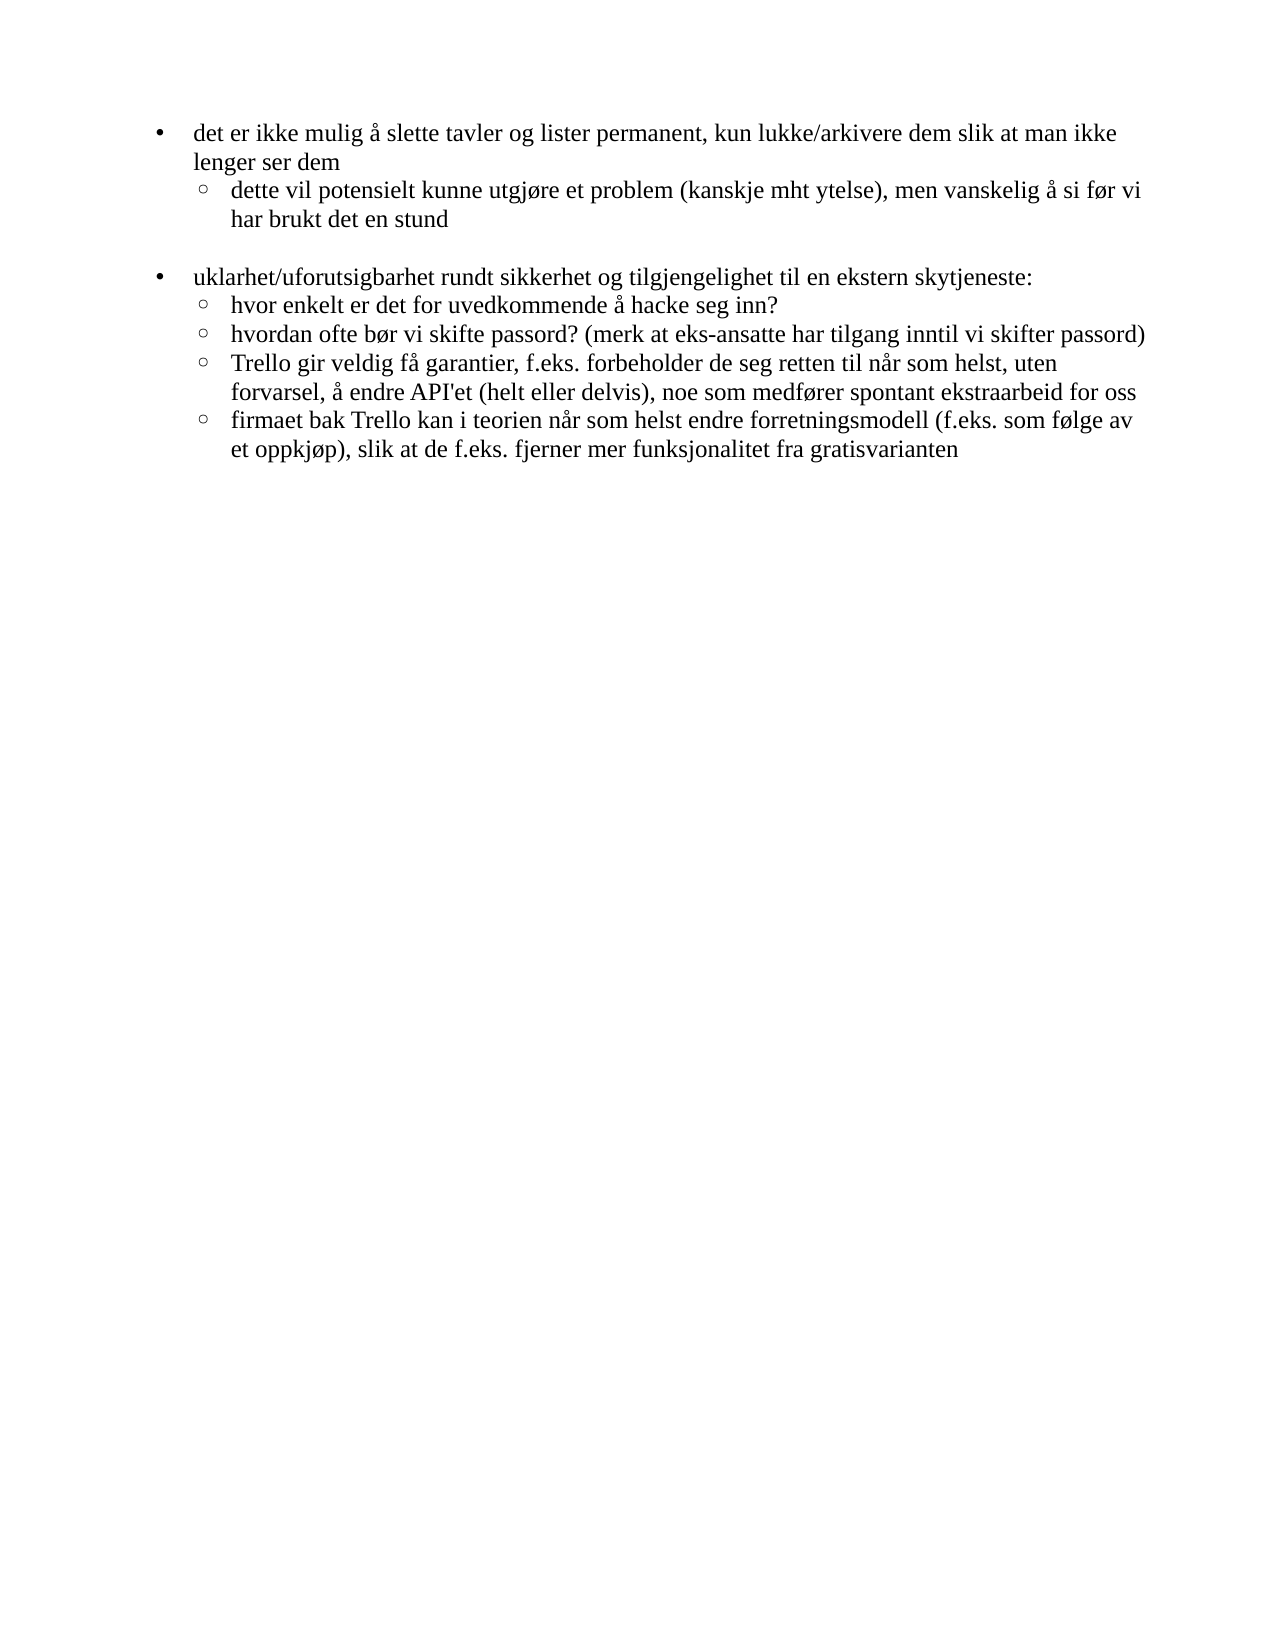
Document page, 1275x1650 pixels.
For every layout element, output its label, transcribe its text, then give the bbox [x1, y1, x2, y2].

list uklarhet/uforutsigbarhet rundt sikkerhet og tilgjengelighet til en ekstern skytjeneste: [156, 262, 1157, 291]
list hvordan ofte bør vi skifte passord? (merk at eks-ansatte har tilgang inntil vi skifter passord) [193, 319, 1157, 348]
list Trello gir veldig få garantier, f.eks. forbeholder de seg retten til når som helst, uten forvarsel, å endre API'et (helt eller delvis), noe som medfører spontant ekstraarbeid for oss [193, 348, 1157, 406]
list dette vil potensielt kunne utgjøre et problem (kanskje mht ytelse), men vanskelig å si før vi har brukt det en stund [193, 176, 1157, 233]
list det er ikke mulig å slette tavler og lister permanent, kun lukke/arkivere dem slik at man ikke lenger ser dem [156, 118, 1157, 176]
list firmaet bak Trello kan i teorien når som helst endre forretningsmodell (f.eks. som følge av et oppkjøp), slik at de f.eks. fjerner mer funksjonalitet fra gratisvarianten [193, 406, 1157, 463]
list hvor enkelt er det for uvedkommende å hacke seg inn? [193, 291, 1157, 319]
